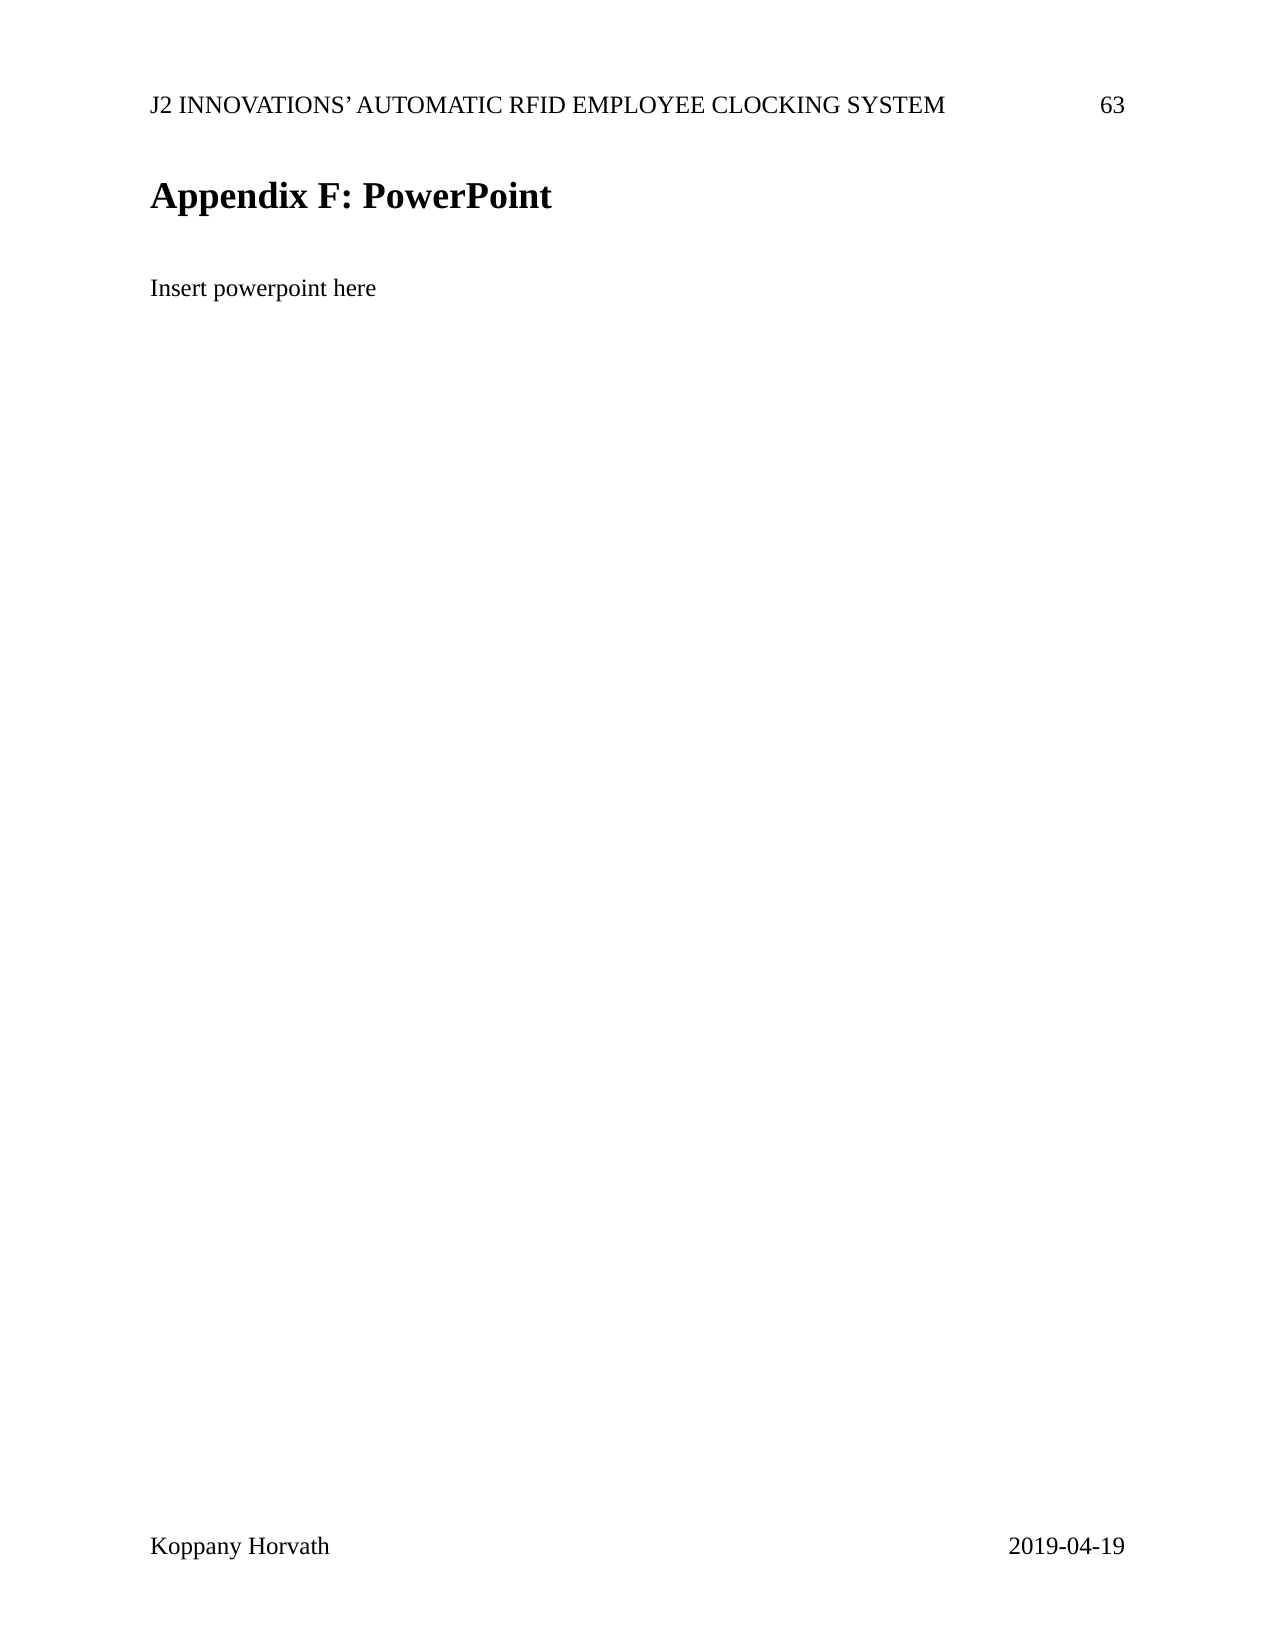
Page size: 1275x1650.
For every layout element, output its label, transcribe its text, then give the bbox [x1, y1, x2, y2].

text Insert powerpoint here [150, 273, 1125, 302]
subtitle Appendix F: PowerPoint [150, 173, 1125, 217]
